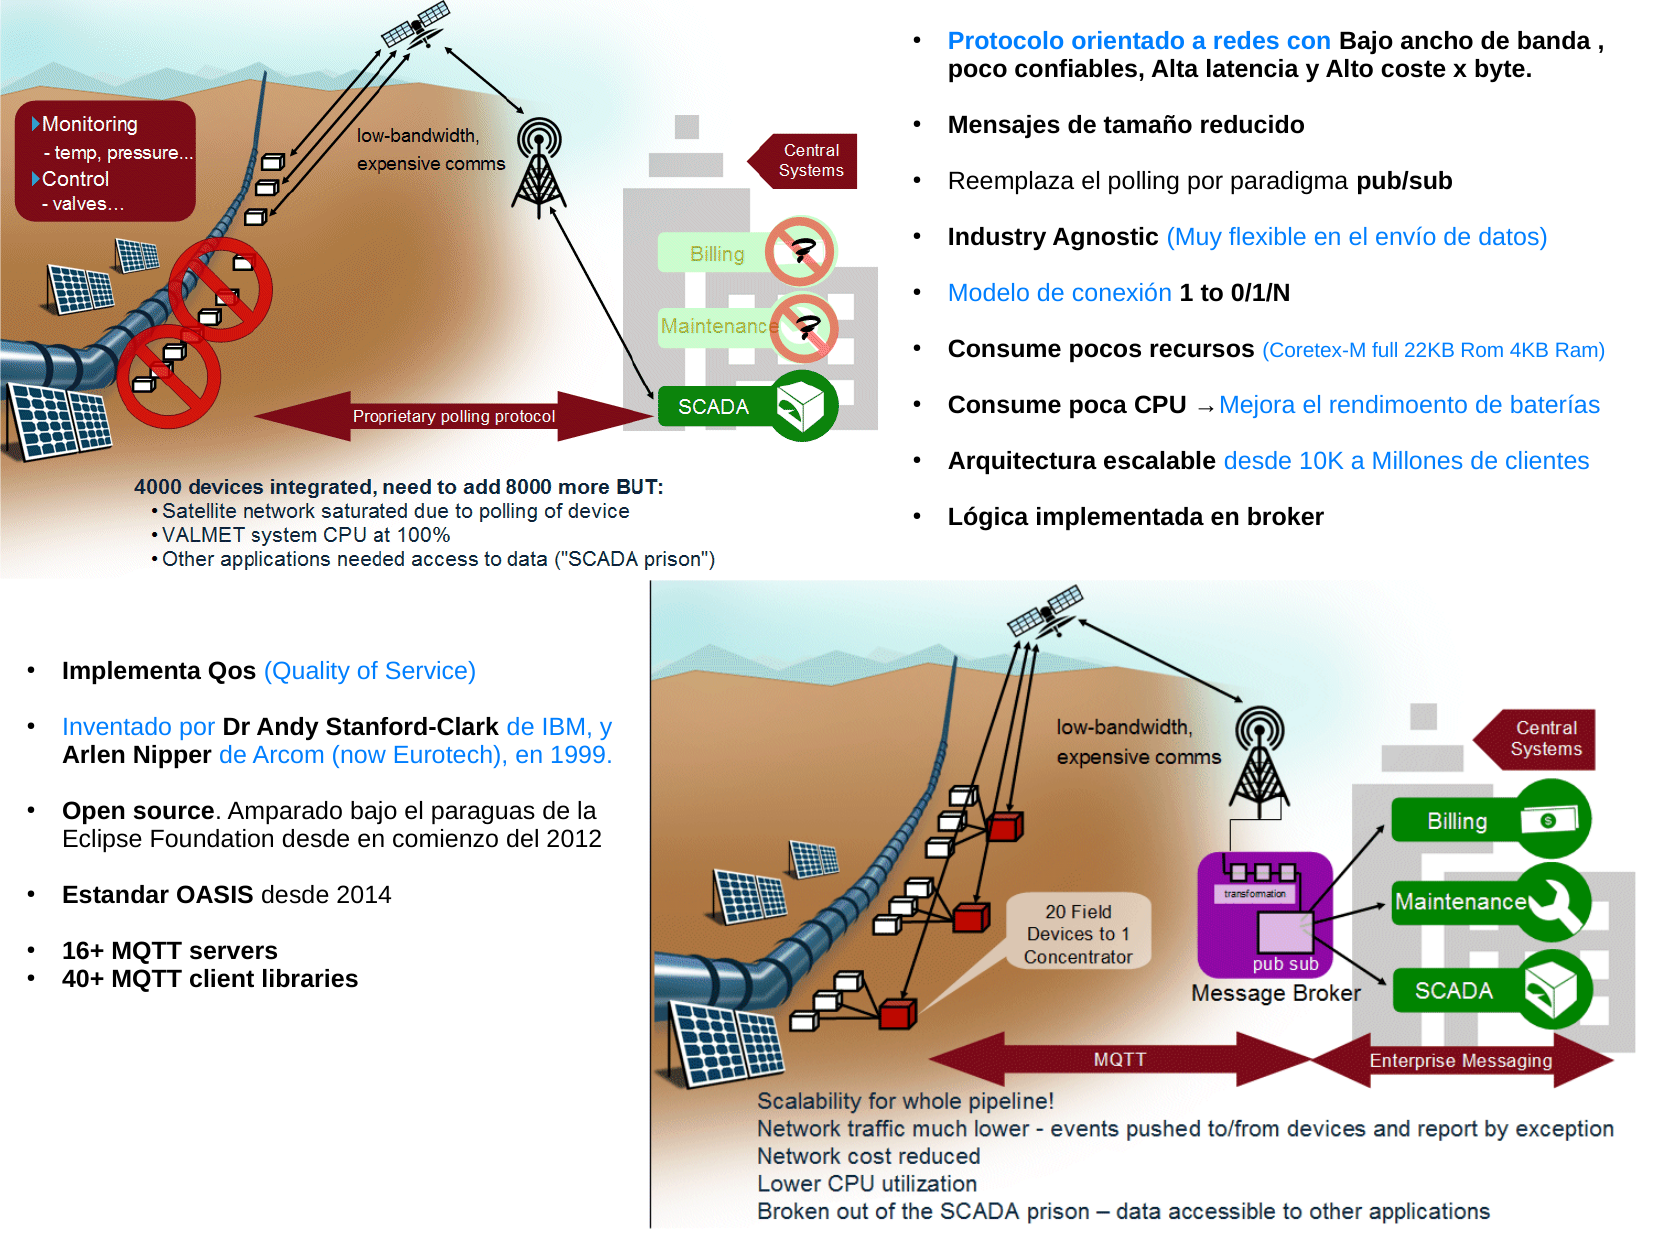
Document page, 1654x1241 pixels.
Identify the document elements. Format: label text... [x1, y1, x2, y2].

picture [0, 0, 886, 579]
text_box Implementa Qos (Quality of Service) Inventado por Dr Andy Stanford-Clark de IBM, y Arlen Nipper de Arcom (now Eurotech), en 1999. Open source. Amparado bajo el paraguas de la Eclipse Foundation desde en comienzo del 2012 Estandar OASIS desde 2014 16+ MQTT servers 40+ MQTT client libraries [11, 649, 638, 1063]
text_box Protocolo orientado a redes con Bajo ancho de banda , poco confiables, Alta latencia y Alto coste x byte. Mensajes de tamaño reducido Reemplaza el polling por paradigma pub/sub Industry Agnostic (Muy flexible en el envío de datos) Modelo de conexión 1 to 0/1/N Consume pocos recursos (Coretex-M full 22KB Rom 4KB Ram) Consume poca CPU →Mejora el rendimoento de baterías Arquitectura escalable desde 10K a Millones de clientes Lógica implementada en broker [897, 19, 1642, 567]
picture [649, 580, 1642, 1229]
